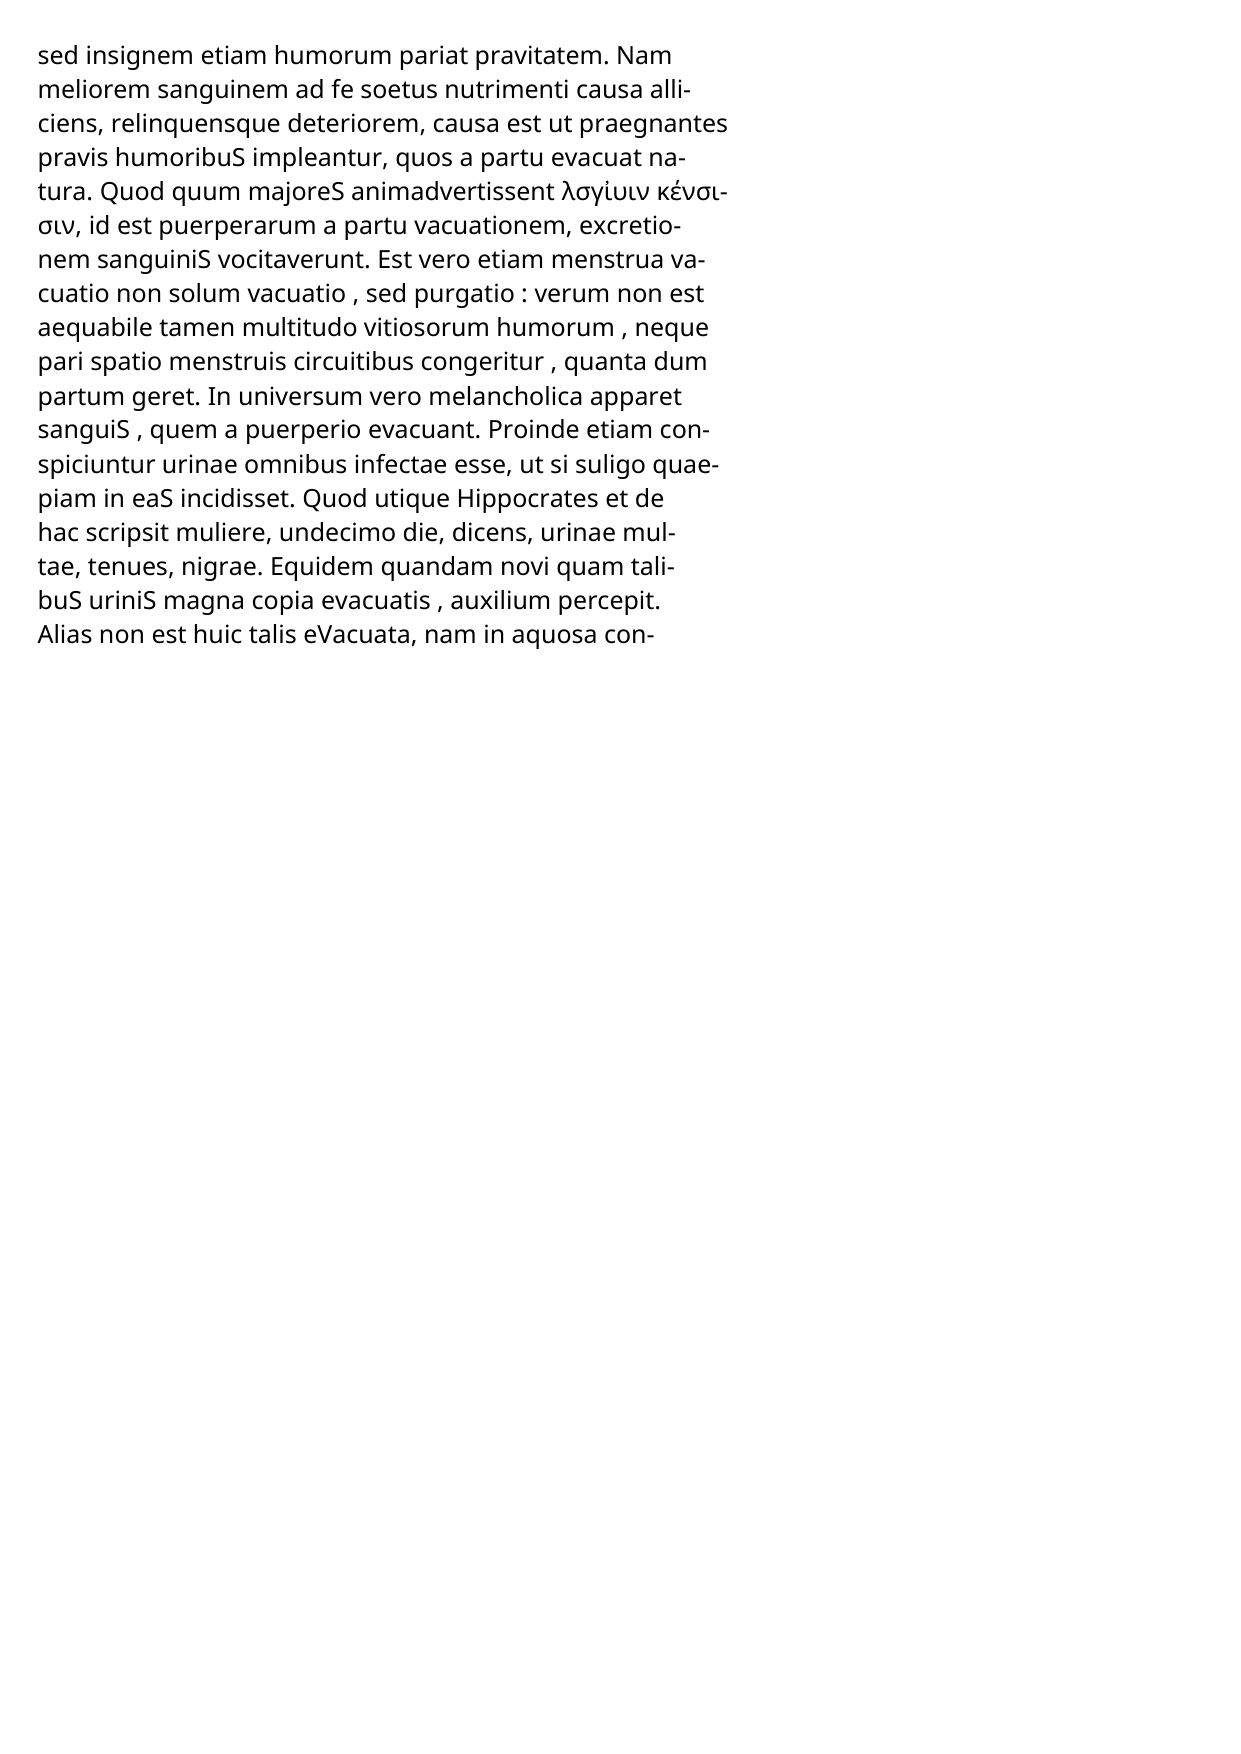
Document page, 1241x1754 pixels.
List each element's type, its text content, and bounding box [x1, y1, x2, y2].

text sed insignem etiam humorum pariat pravitatem. Nam meliorem sanguinem ad fe soetus nutrimenti causa alli- ciens, relinquensque deteriorem, causa est ut praegnantes pravis humoribuS impleantur, quos a partu evacuat na- tura. Quod quum majoreS animadvertissent λσγἰυιν κένσι- σιν, id est puerperarum a partu vacuationem, excretio- nem sanguiniS vocitaverunt. Est vero etiam menstrua va- cuatio non solum vacuatio , sed purgatio : verum non est aequabile tamen multitudo vitiosorum humorum , neque pari spatio menstruis circuitibus congeritur , quanta dum partum geret. In universum vero melancholica apparet sanguiS , quem a puerperio evacuant. Proinde etiam con- spiciuntur urinae omnibus infectae esse, ut si suligo quae- piam in eaS incidisset. Quod utique Hippocrates et de hac scripsit muliere, undecimo die, dicens, urinae mul- tae, tenues, nigrae. Equidem quandam novi quam tali- buS uriniS magna copia evacuatis , auxilium percepit. Alias non est huic talis eVacuata, nam in aquosa con- [37, 37, 1203, 651]
